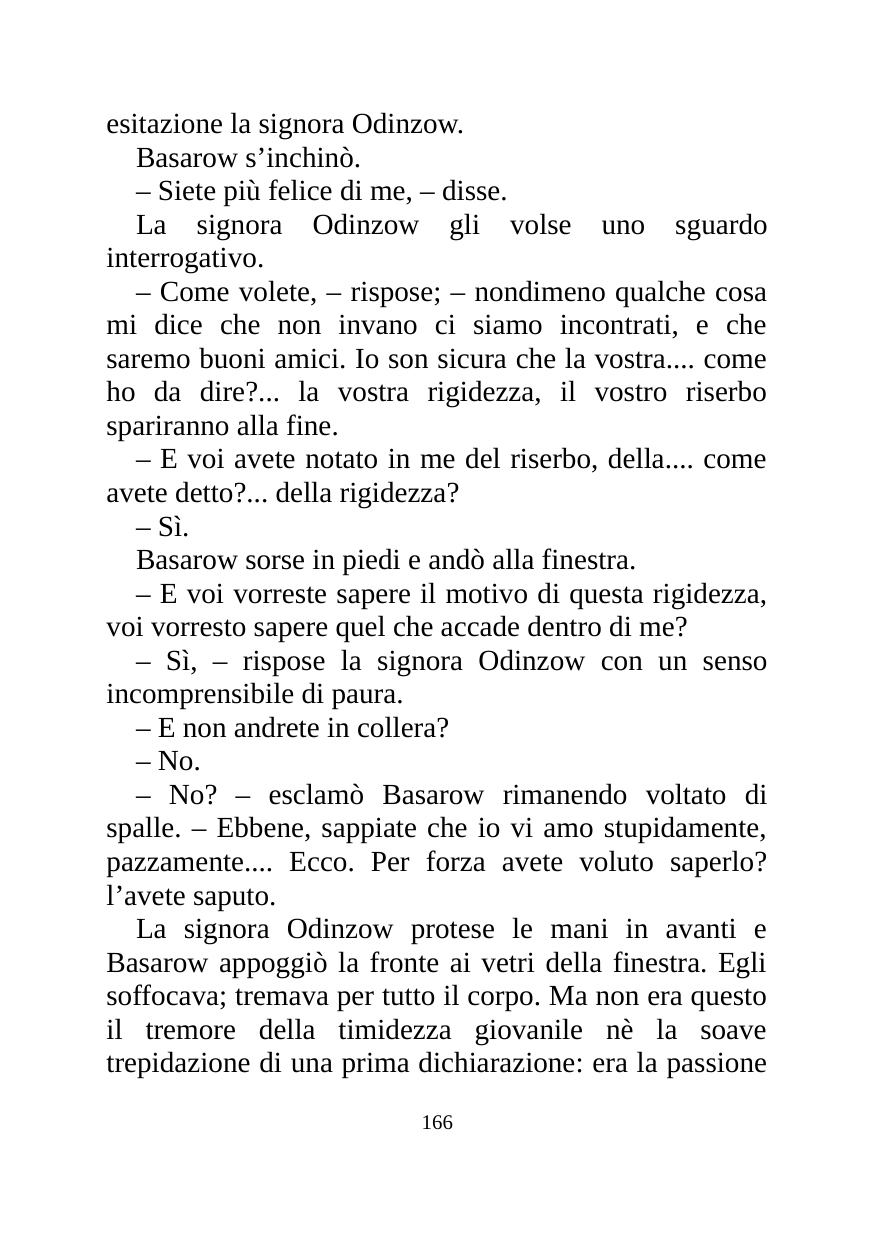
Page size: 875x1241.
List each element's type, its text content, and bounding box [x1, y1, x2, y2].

text – E non andrete in collera? [106, 710, 768, 743]
text – No? – esclamò Basarow rimanendo voltato di spalle. – Ebbene, sappiate che io vi amo stupidamente, pazzamente.... Ecco. Per forza avete voluto saperlo? l’avete saputo. [106, 777, 768, 911]
text Basarow sorse in piedi e andò alla finestra. [106, 542, 768, 576]
text – Come volete, – rispose; – nondimeno qualche cosa mi dice che non invano ci siamo incontrati, e che saremo buoni amici. Io son sicura che la vostra.... come ho da dire?... la vostra rigidezza, il vostro riserbo spariranno alla fine. [106, 274, 768, 442]
text esitazione la signora Odinzow. [106, 106, 768, 140]
text La signora Odinzow gli volse uno sguardo interrogativo. [106, 207, 768, 274]
text – Sì. [106, 509, 768, 542]
text – No. [106, 743, 768, 777]
text – E voi vorreste sapere il motivo di questa rigidezza, voi vorresto sapere quel che accade dentro di me? [106, 576, 768, 643]
text Basarow s’inchinò. [106, 140, 768, 173]
text – Sì, – rispose la signora Odinzow con un senso incomprensibile di paura. [106, 643, 768, 710]
text – E voi avete notato in me del riserbo, della.... come avete detto?... della rigidezza? [106, 442, 768, 509]
text – Siete più felice di me, – disse. [106, 173, 768, 207]
text La signora Odinzow protese le mani in avanti e Basarow appoggiò la fronte ai vetri della finestra. Egli soffocava; tremava per tutto il corpo. Ma non era questo il tremore della timidezza giovanile nè la soave trepidazione di una prima dichiarazione: era la passione [106, 911, 768, 1079]
